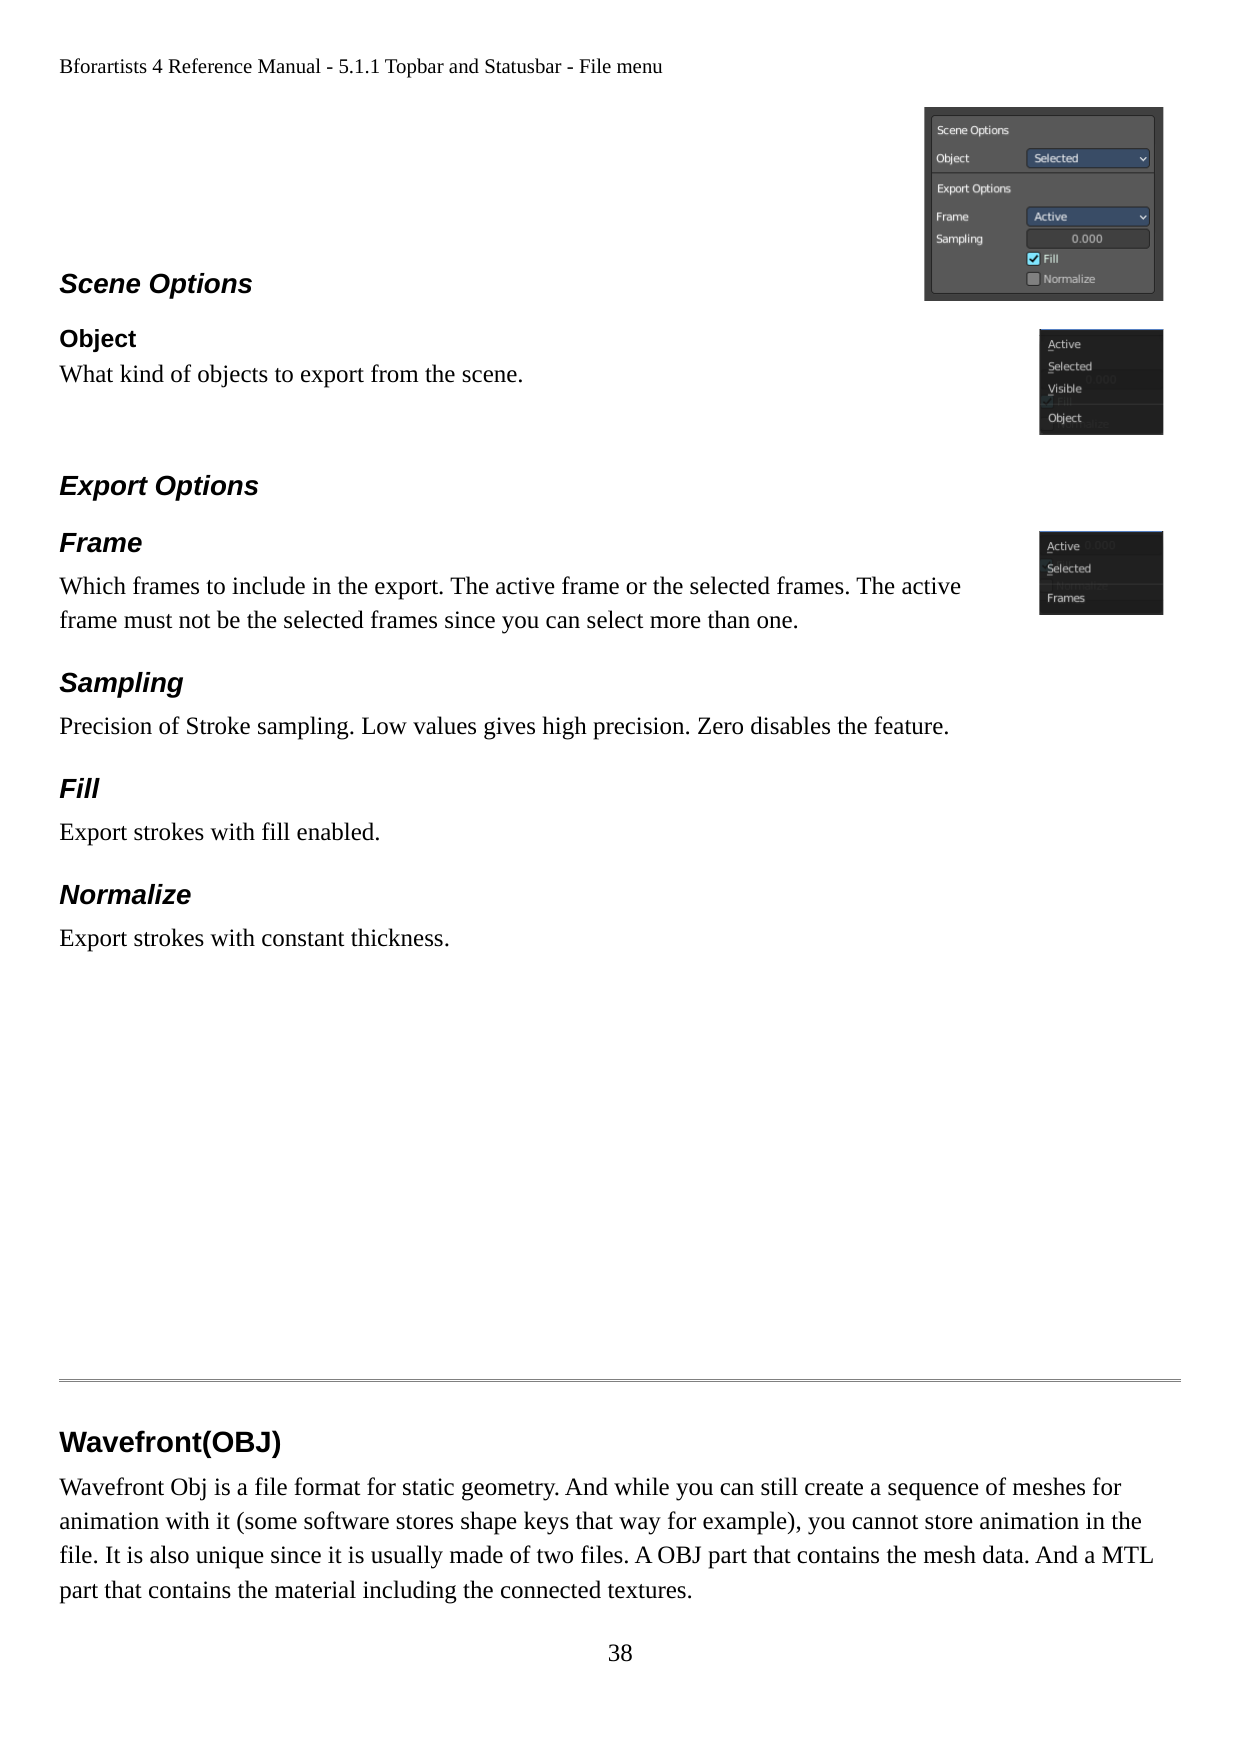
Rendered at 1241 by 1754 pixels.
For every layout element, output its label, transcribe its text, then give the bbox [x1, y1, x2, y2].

text Precision of Stroke sampling. Low values gives high precision. Zero disables the feature. [59, 711, 1181, 740]
subtitle Wavefront(OBJ) [59, 1425, 1181, 1459]
subtitle Sampling [59, 667, 1181, 699]
subtitle Scene Options [59, 267, 924, 299]
subtitle Normalize [59, 879, 1181, 911]
subtitle [1164, 267, 1181, 299]
subtitle Frame [59, 526, 1181, 558]
text Export strokes with fill enabled. [59, 817, 1181, 846]
text Wavefront Obj is a file format for static geometry. And while you can still create a sequence of meshes for animation with it (some software stores shape keys that way for example), you cannot store animation in the file. It is also unique since it is usually made of two files. A OBJ part that contains the mesh data. And a MTL part that contains the material including the connected textures. [59, 1472, 1181, 1604]
picture [1039, 531, 1164, 615]
picture [924, 107, 1164, 301]
picture [1039, 329, 1164, 435]
subtitle Fill [59, 773, 1181, 804]
text What kind of objects to export from the scene. [59, 359, 1039, 388]
subtitle Object [59, 324, 1181, 353]
text Export strokes with constant thickness. [59, 923, 1181, 952]
subtitle Export Options [59, 469, 1181, 501]
text Which frames to include in the export. The active frame or the selected frames. The active frame must not be the selected frames since you can select more than one. [59, 571, 1181, 634]
